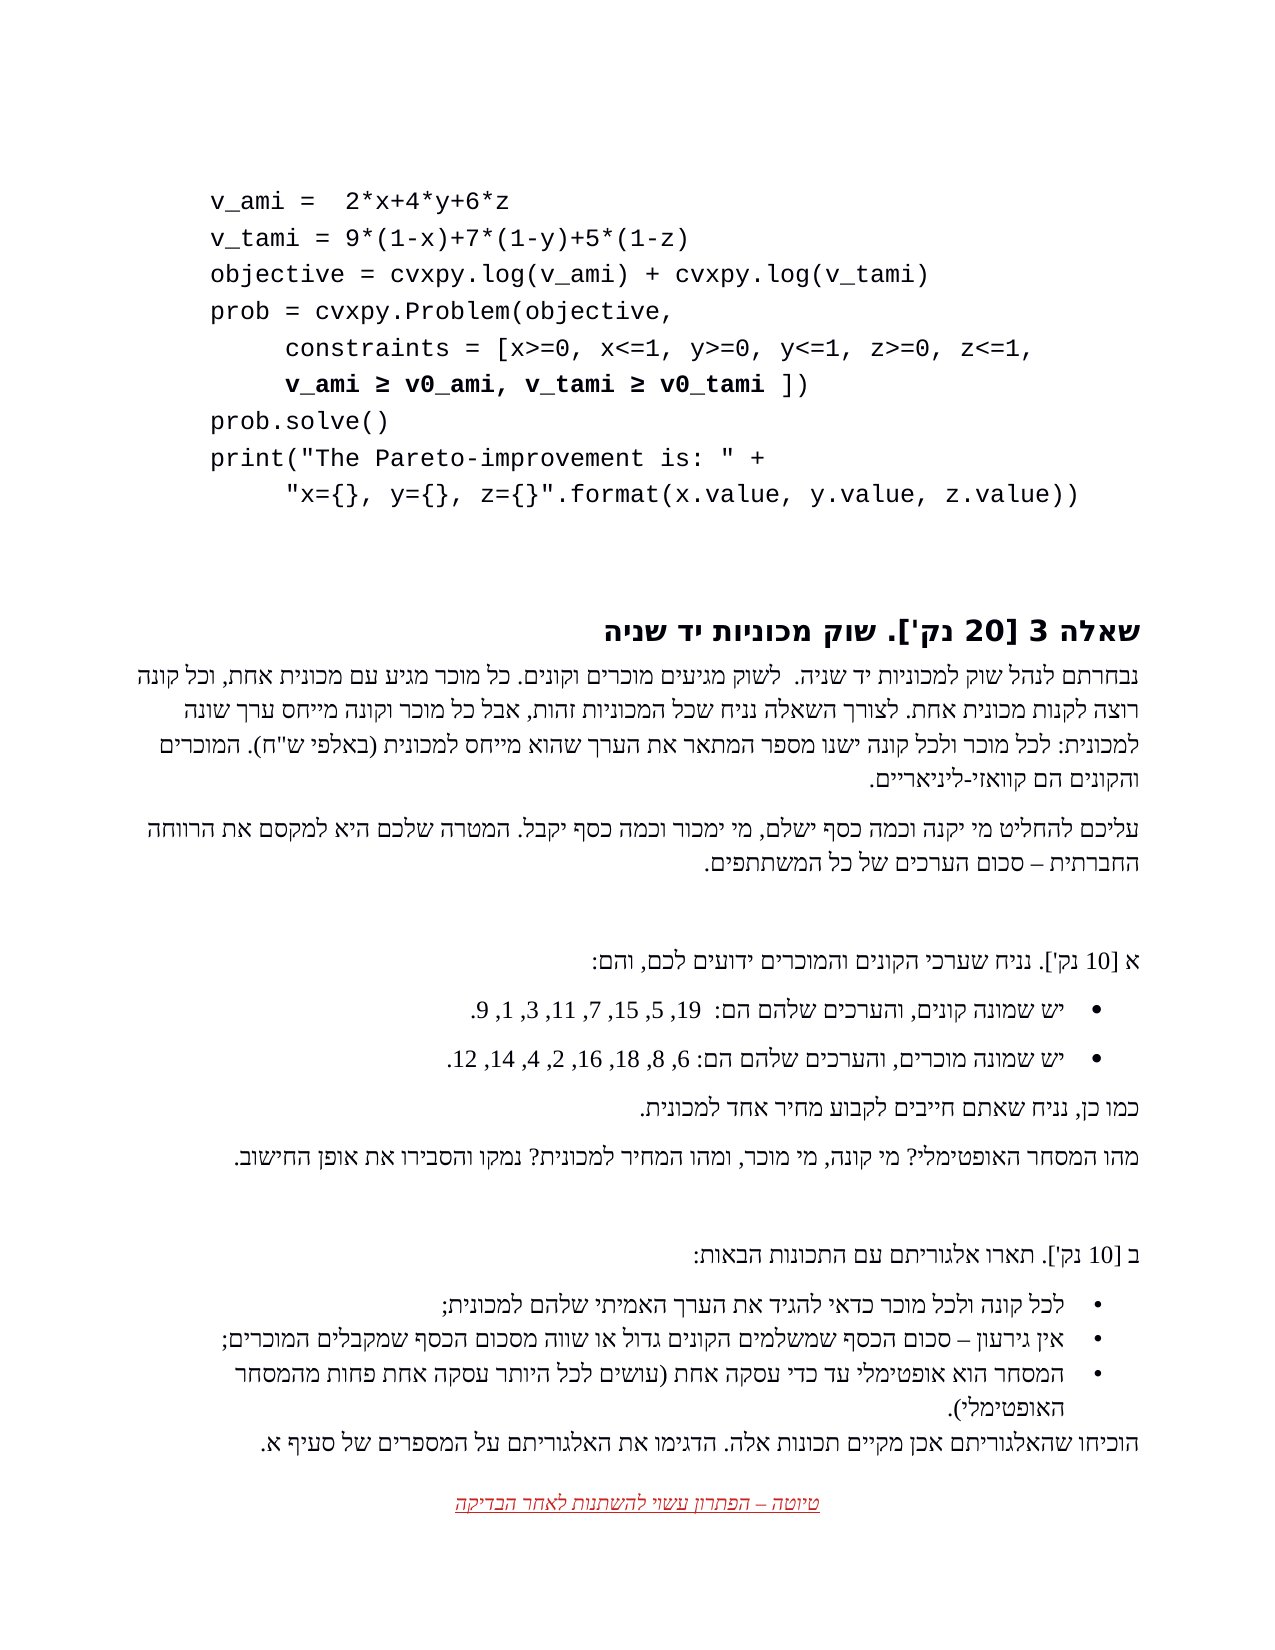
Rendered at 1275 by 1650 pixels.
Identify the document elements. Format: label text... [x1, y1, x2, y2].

text v_tami = 9*(1-x)+7*(1-y)+5*(1-z) [135, 225, 1140, 253]
list המסחר הוא אופטימלי עד כדי עסקה אחת (עושים לכל היותר עסקה אחת פחות מהמסחר האופטימלי). [135, 1359, 1102, 1422]
subtitle שאלה 3 [20 נק']. שוק מכוניות יד שניה [135, 615, 1140, 649]
list יש שמונה קונים, והערכים שלהם הם: 19, 5, 15, 7, 11, 3, 1, 9. [135, 995, 1102, 1024]
text objective = cvxpy.log(v_ami) + cvxpy.log(v_tami) [135, 262, 1140, 290]
list יש שמונה מוכרים, והערכים שלהם הם: 6, 8, 18, 16, 2, 4, 14, 12. [135, 1044, 1102, 1073]
text הוכיחו שהאלגוריתם אכן מקיים תכונות אלה. הדגימו את האלגוריתם על המספרים של סעיף א. [135, 1428, 1140, 1456]
text prob.solve() [135, 408, 1140, 437]
text ב [10 נק']. תארו אלגוריתם עם התכונות הבאות: [135, 1241, 1140, 1269]
text prob = cvxpy.Problem(objective, [135, 298, 1140, 327]
text א [10 נק']. נניח שערכי הקונים והמוכרים ידועים לכם, והם: [135, 946, 1140, 975]
text מהו המסחר האופטימלי? מי קונה, מי מוכר, ומהו המחיר למכונית? נמקו והסבירו את אופן החישוב. [135, 1142, 1140, 1171]
list אין גירעון – סכום הכסף שמשלמים הקונים גדול או שווה מסכום הכסף שמקבלים המוכרים; [135, 1324, 1102, 1353]
list לכל קונה ולכל מוכר כדאי להגיד את הערך האמיתי שלהם למכונית; [135, 1290, 1102, 1318]
text כמו כן, נניח שאתם חייבים לקבוע מחיר אחד למכונית. [135, 1093, 1140, 1122]
text constraints = [x>=0, x<=1, y>=0, y<=1, z>=0, z<=1, [135, 335, 1140, 363]
text print("The Pareto-improvement is: " + [135, 445, 1140, 473]
text נבחרתם לנהל שוק למכוניות יד שניה. לשוק מגיעים מוכרים וקונים. כל מוכר מגיע עם מכונית אחת, וכל קונה רוצה לקנות מכונית אחת. לצורך השאלה נניח שכל המכוניות זהות, אבל כל מוכר וקונה מייחס ערך שונה למכונית: לכל מוכר ולכל קונה ישנו מספר המתאר את הערך שהוא מייחס למכונית (באלפי ש"ח). המוכרים והקונים הם קוואזי-ליניאריים. [135, 661, 1140, 793]
text v_ami ≥ v0_ami, v_tami ≥ v0_tami ]) [135, 372, 1140, 400]
text "x={}, y={}, z={}".format(x.value, y.value, z.value)) [135, 482, 1140, 510]
text v_ami = 2*x+4*y+6*z [135, 188, 1140, 217]
text עליכם להחליט מי יקנה וכמה כסף ישלם, מי ימכור וכמה כסף יקבל. המטרה שלכם היא למקסם את הרווחה החברתית – סכום הערכים של כל המשתתפים. [135, 814, 1140, 877]
